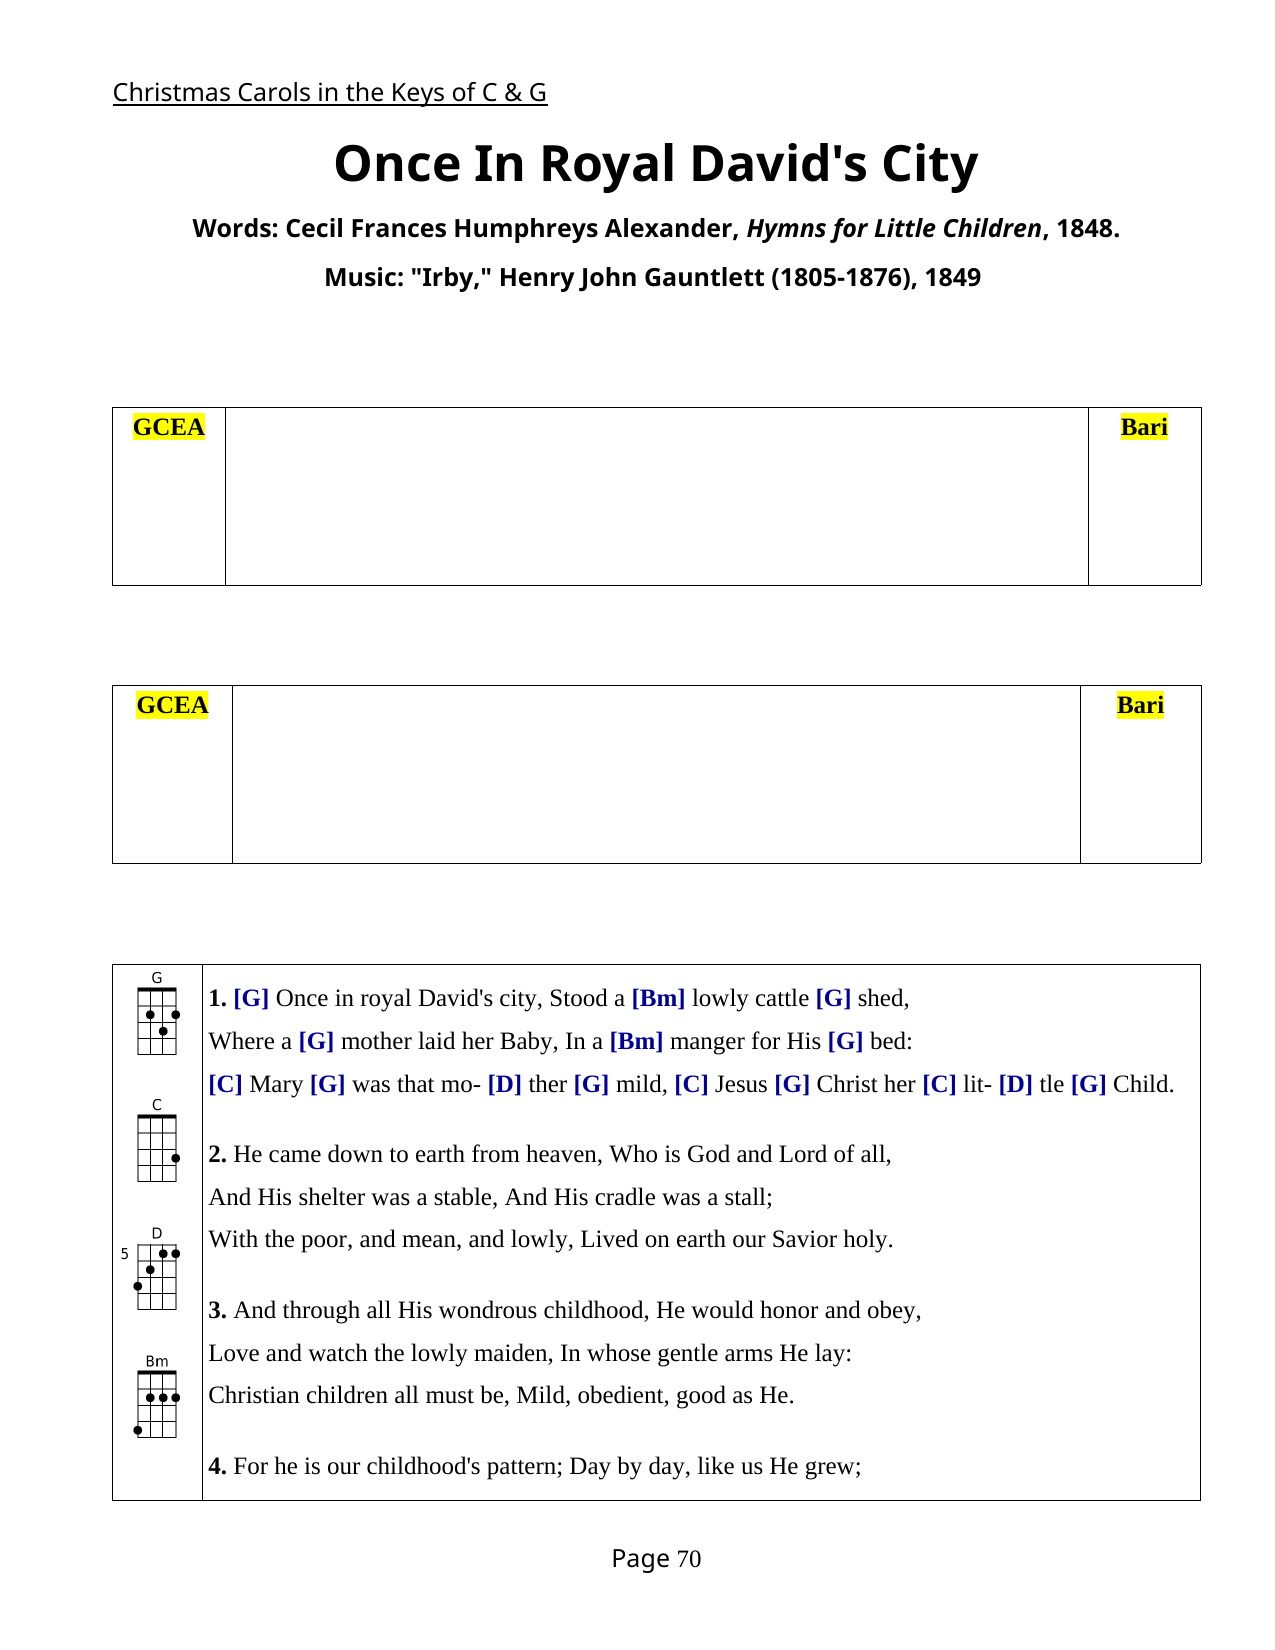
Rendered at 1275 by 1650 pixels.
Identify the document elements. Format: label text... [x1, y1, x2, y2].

table_header Bari [1081, 686, 1201, 863]
picture [120, 1224, 195, 1325]
table_header 1. [G] Once in royal David's city, Stood a [Bm] lowly cattle [G] shed, Where a [G] mother laid her Baby, In a [Bm] manger for His [G] bed: [C] Mary [G] was that mo- [D] ther [G] mild, [C] Jesus [G] Christ her [C] lit- [D] tle [G] Child. 2. He came down to earth from heaven, Who is God and Lord of all, And His shelter was a stable, And His cradle was a stall; With the poor, and mean, and lowly, Lived on earth our Savior holy. 3. And through all His wondrous childhood, He would honor and obey, Love and watch the lowly maiden, In whose gentle arms He lay: Christian children all must be, Mild, obedient, good as He. 4. For he is our childhood's pattern; Day by day, like us He grew; [203, 965, 1200, 1500]
picture [120, 1097, 195, 1197]
table_header [195, 1353, 202, 1452]
table_header [233, 686, 1080, 863]
text Words: Cecil Frances Humphreys Alexander, Hymns for Little Children, 1848. [112, 211, 1200, 245]
subtitle Once In Royal David's City [112, 127, 1200, 196]
text Music: "Irby," Henry John Gauntlett (1805-1876), 1849 [112, 260, 1200, 294]
table_header [113, 1353, 120, 1452]
table_header GCEA [113, 408, 225, 585]
table_header [113, 965, 202, 1352]
table_header GCEA [113, 686, 232, 863]
picture [120, 1352, 195, 1453]
table_header [113, 1453, 202, 1500]
table_header [226, 408, 1088, 585]
picture [120, 969, 195, 1070]
table_header Bari [1089, 408, 1201, 585]
